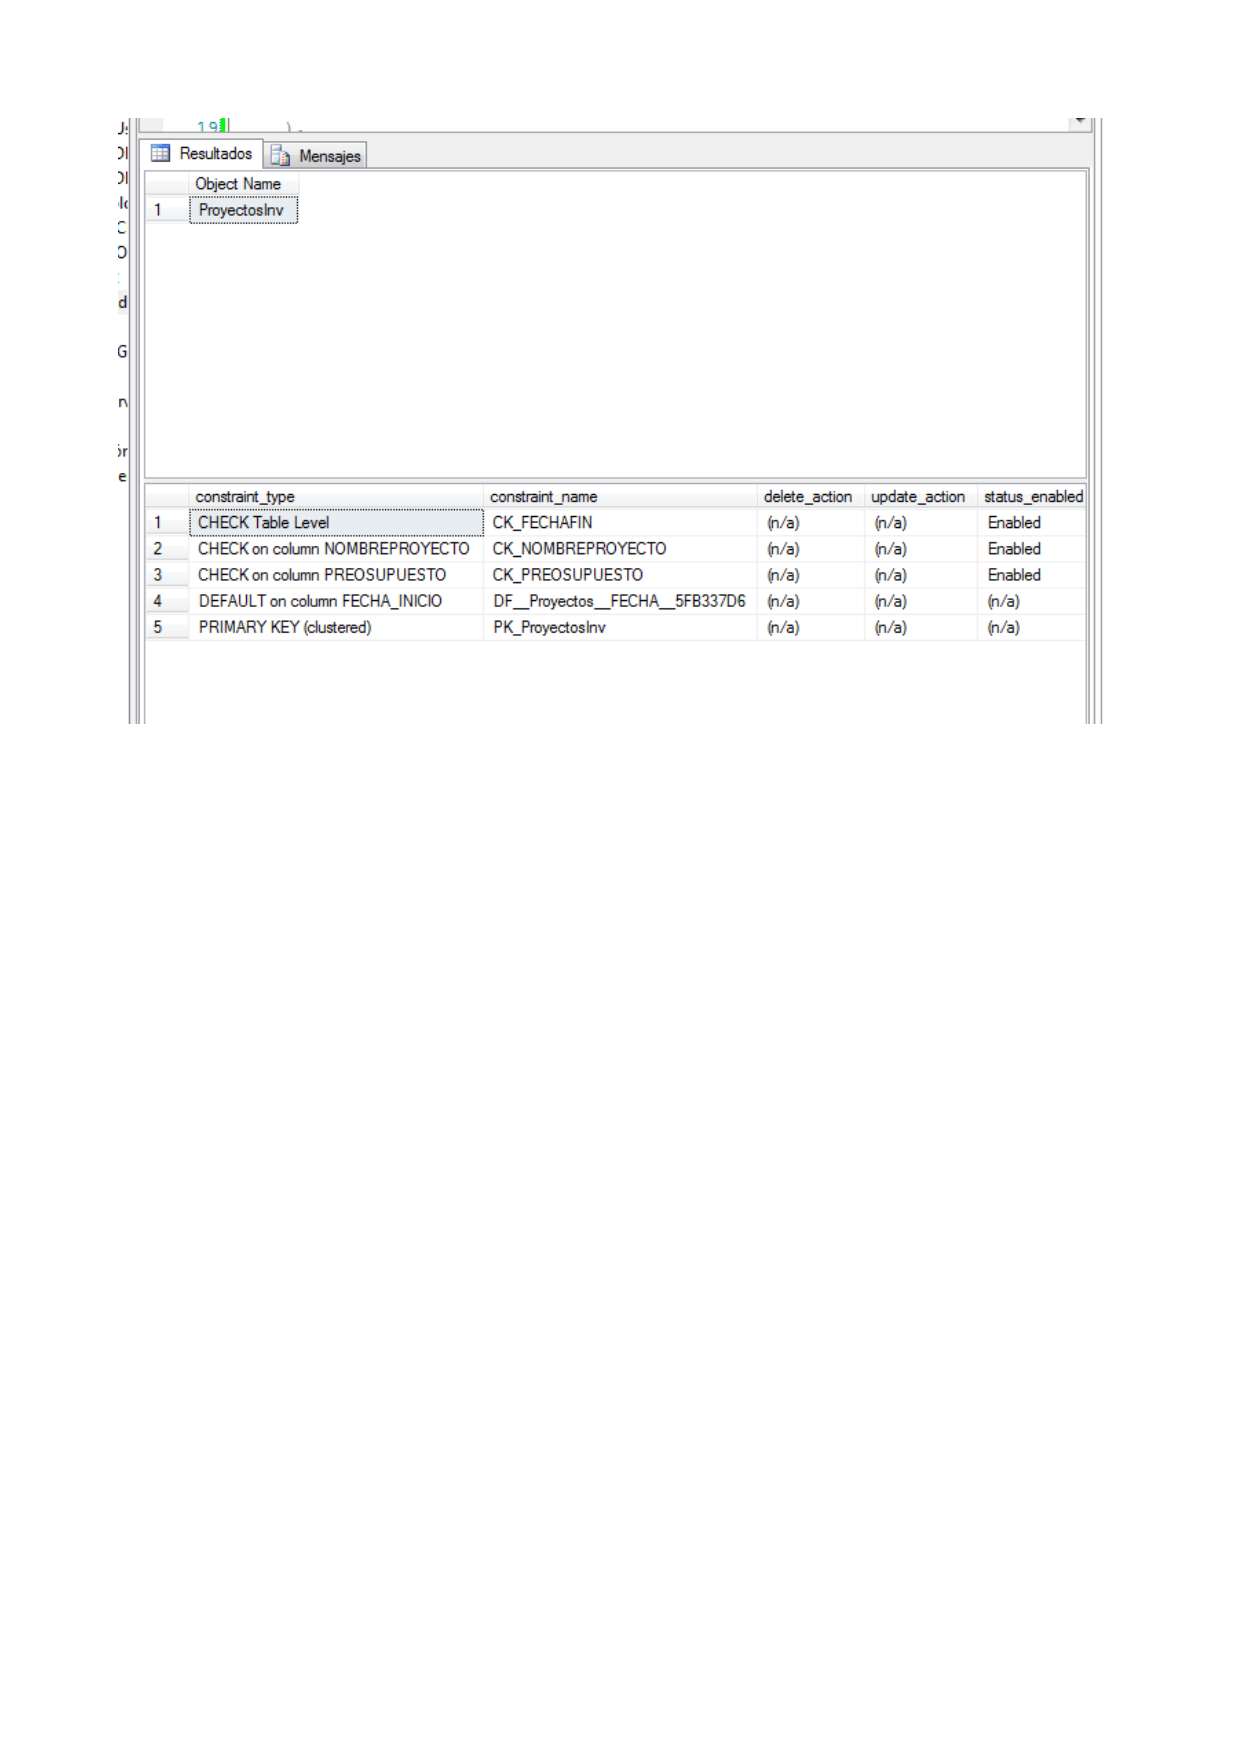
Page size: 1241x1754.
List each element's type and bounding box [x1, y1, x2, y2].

picture [118, 118, 1123, 724]
